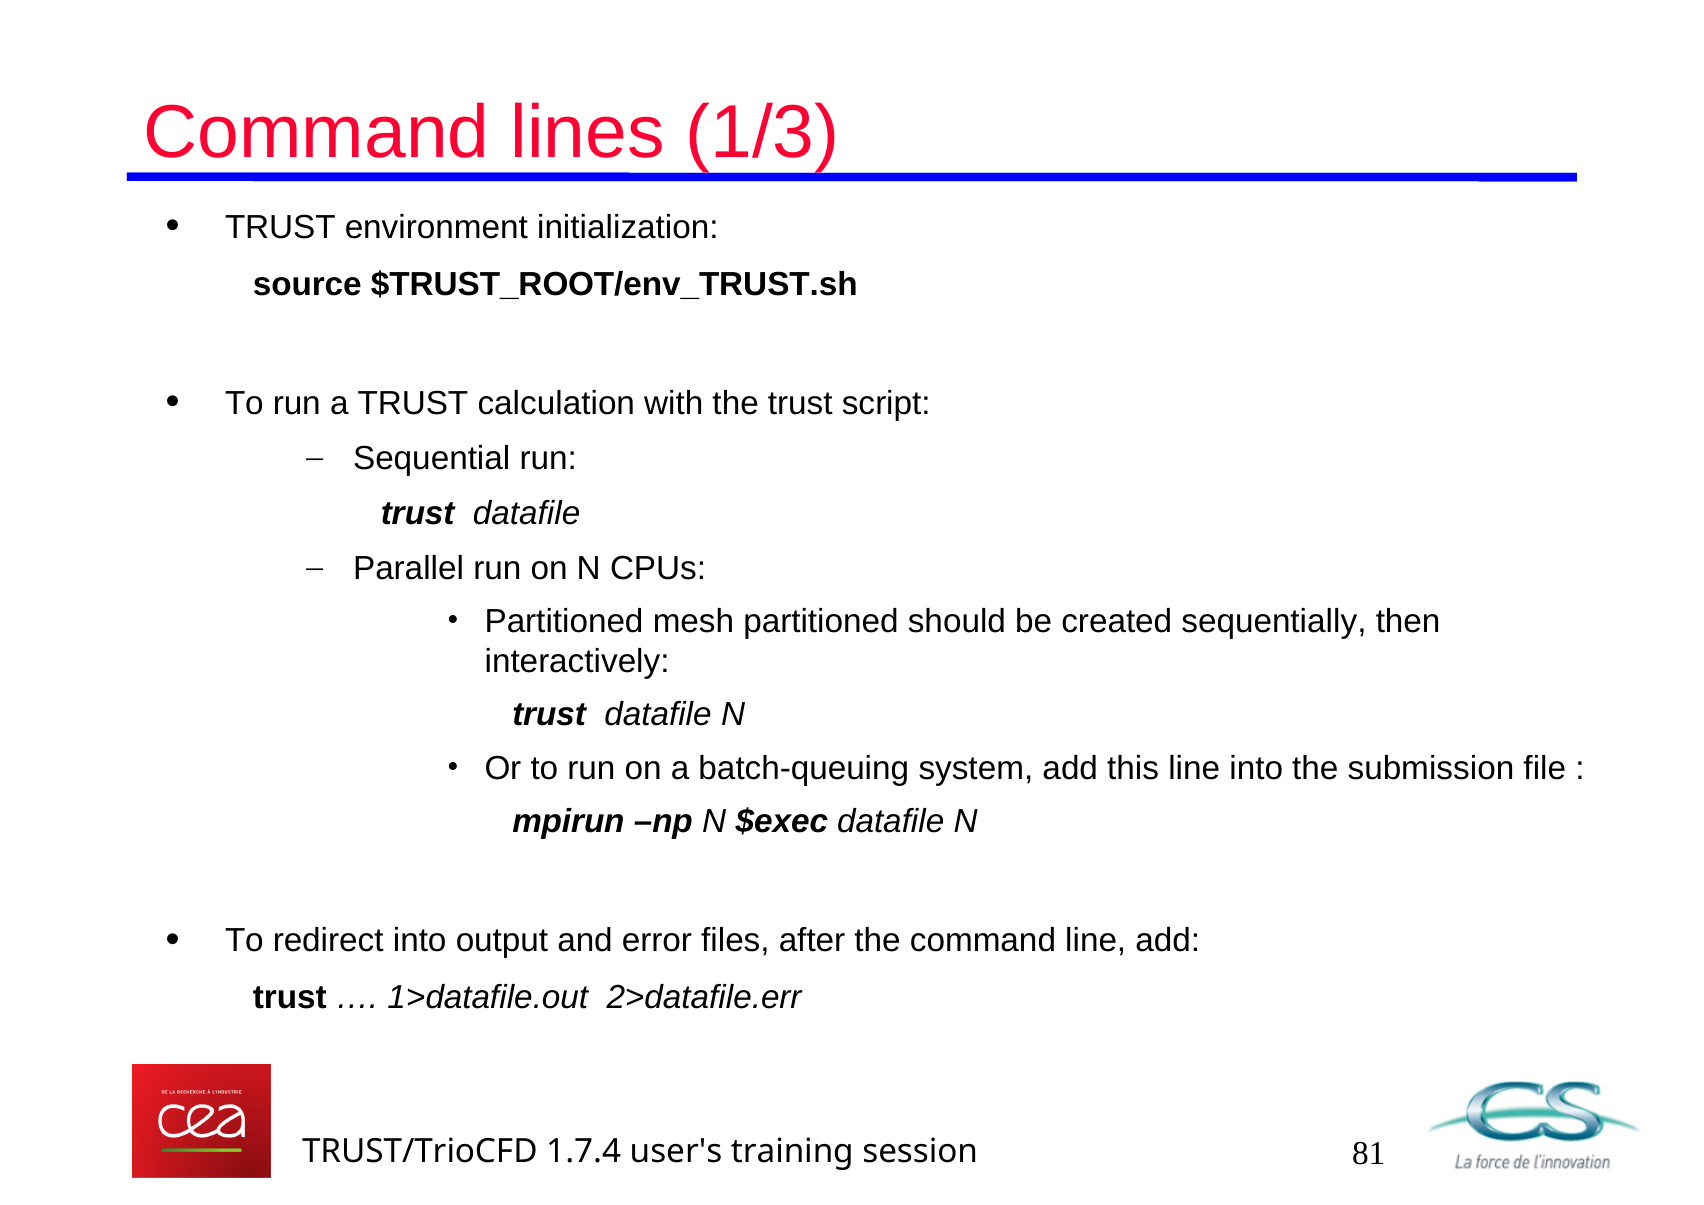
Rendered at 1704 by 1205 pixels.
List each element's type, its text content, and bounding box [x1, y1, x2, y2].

picture [132, 1094, 271, 1178]
title Command lines (1/3) [127, 39, 1577, 135]
picture [1423, 1072, 1648, 1179]
list TRUST environment initialization: source $TRUST_ROOT/env_TRUST.sh To run a TRUST calculation with the trust script: Sequential run: trust datafile Parallel run on N CPUs: Partitioned mesh partitioned should be created sequentially, then interactively: trust datafile N Or to run on a batch-queuing system, add this line into the submission file : mpirun –np N $exec datafile N To redirect into output and error files, after the command line, add: trust …. 1>datafile.out 2>datafile.err [93, 135, 1618, 1094]
